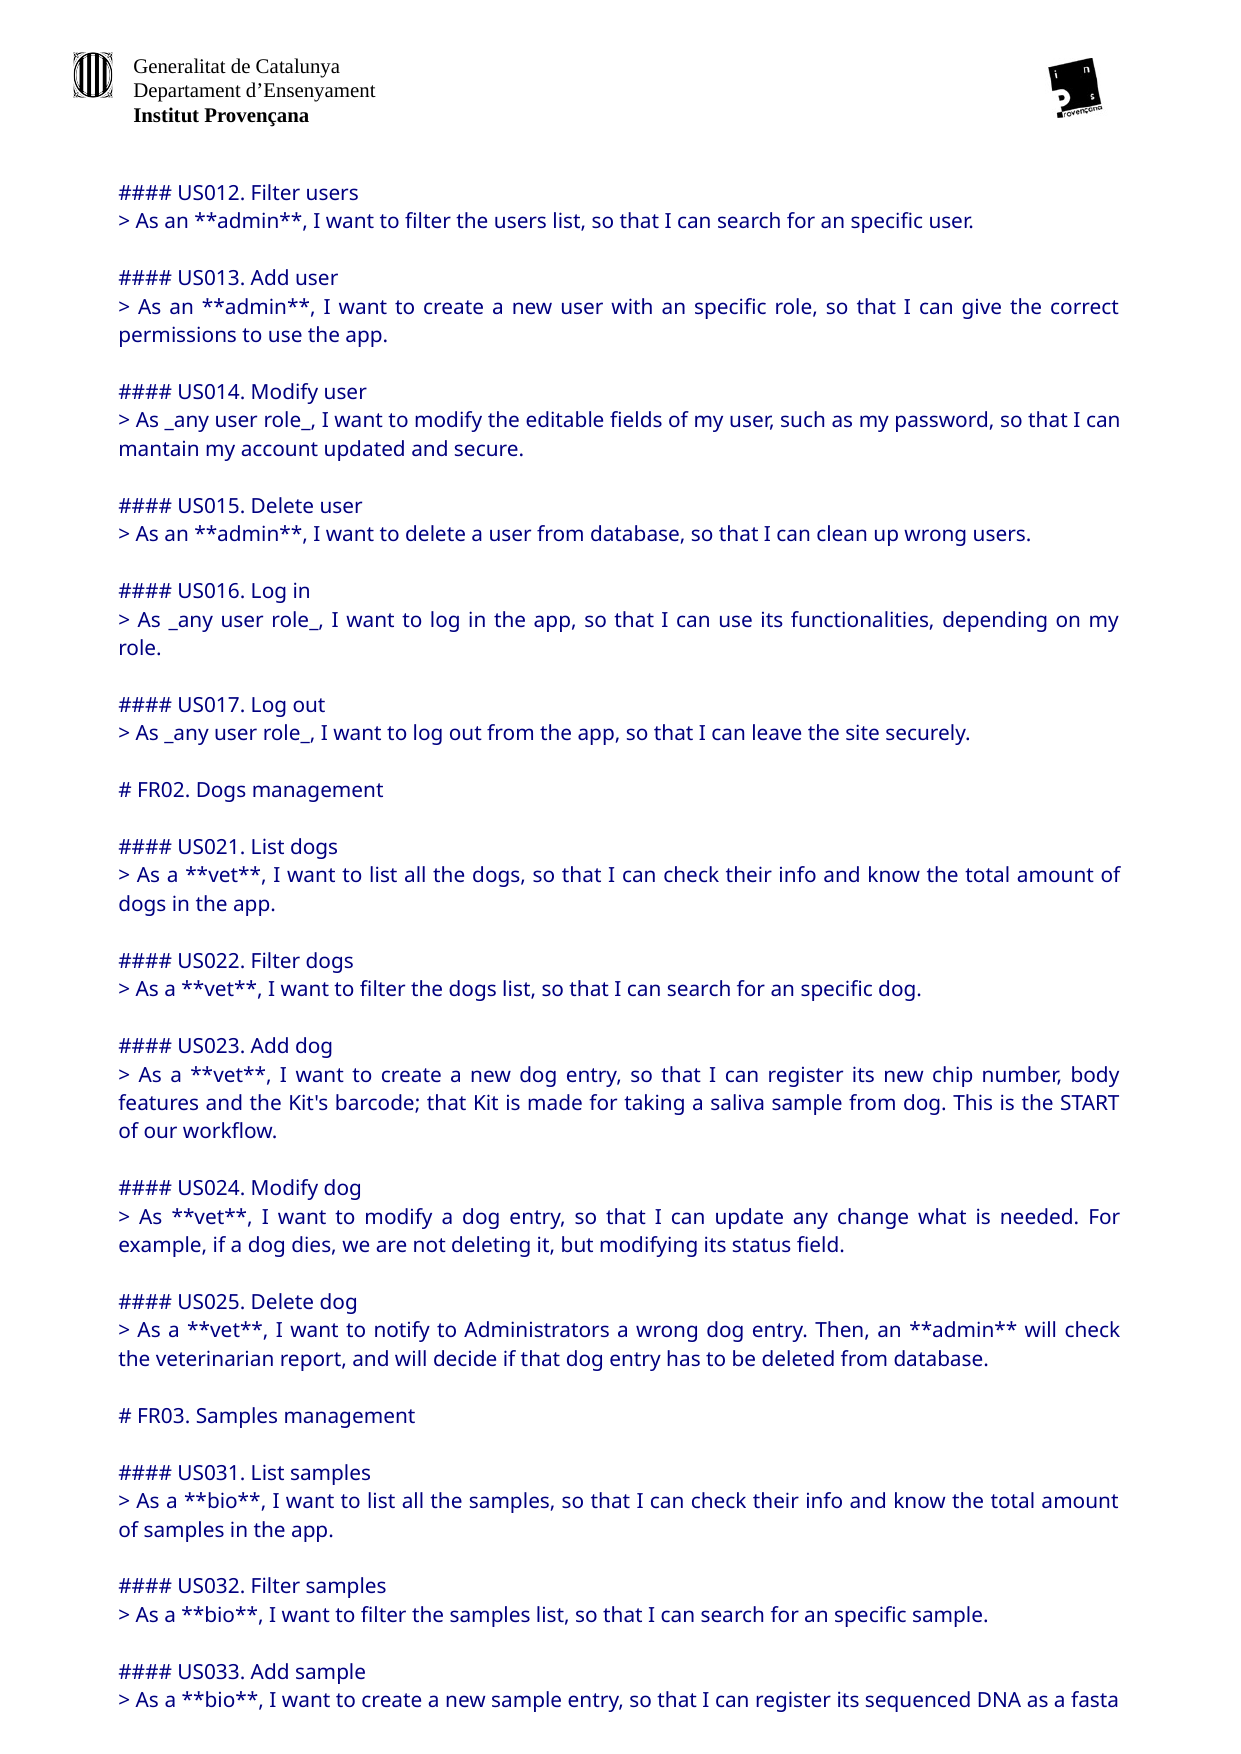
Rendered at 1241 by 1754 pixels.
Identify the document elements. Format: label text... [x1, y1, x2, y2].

text #### US024. Modify dog [118, 1173, 1122, 1202]
text > As a **vet**, I want to create a new dog entry, so that I can register its new chip number, body features and the Kit's barcode; that Kit is made for taking a saliva sample from dog. This is the START of our workflow. [118, 1060, 1122, 1145]
text #### US025. Delete dog [118, 1287, 1122, 1316]
text # FR02. Dogs management [118, 775, 1122, 804]
text #### US022. Filter dogs [118, 946, 1122, 974]
text > As a **bio**, I want to filter the samples list, so that I can search for an specific sample. [118, 1600, 1122, 1628]
text #### US017. Log out [118, 690, 1122, 718]
text # FR03. Samples management [118, 1401, 1122, 1429]
text > As a **vet**, I want to filter the dogs list, so that I can search for an specific dog. [118, 974, 1122, 1003]
text #### US015. Delete user [118, 491, 1122, 519]
text > As **vet**, I want to modify a dog entry, so that I can update any change what is needed. For example, if a dog dies, we are not deleting it, but modifying its status field. [118, 1202, 1122, 1259]
text #### US033. Add sample [118, 1657, 1122, 1685]
picture [1031, 58, 1118, 118]
text > As an **admin**, I want to delete a user from database, so that I can clean up wrong users. [118, 519, 1122, 548]
text > As an **admin**, I want to create a new user with an specific role, so that I can give the correct permissions to use the app. [118, 292, 1122, 349]
text > As a **bio**, I want to list all the samples, so that I can check their info and know the total amount of samples in the app. [118, 1486, 1122, 1543]
text > As a **bio**, I want to create a new sample entry, so that I can register its sequenced DNA as a fasta [118, 1685, 1122, 1714]
text > As _any user role_, I want to modify the editable fields of my user, such as my password, so that I can mantain my account updated and secure. [118, 406, 1122, 462]
text > As a **vet**, I want to notify to Administrators a wrong dog entry. Then, an **admin** will check the veterinarian report, and will decide if that dog entry has to be deleted from database. [118, 1316, 1122, 1372]
text #### US014. Modify user [118, 377, 1122, 406]
text > As _any user role_, I want to log in the app, so that I can use its functionalities, depending on my role. [118, 605, 1122, 662]
text > As a **vet**, I want to list all the dogs, so that I can check their info and know the total amount of dogs in the app. [118, 861, 1122, 917]
text #### US012. Filter users [118, 178, 1122, 207]
text > As an **admin**, I want to filter the users list, so that I can search for an specific user. [118, 207, 1122, 235]
text #### US031. List samples [118, 1458, 1122, 1486]
text #### US013. Add user [118, 263, 1122, 292]
text #### US032. Filter samples [118, 1572, 1122, 1600]
text #### US021. List dogs [118, 832, 1122, 861]
text #### US016. Log in [118, 576, 1122, 605]
text #### US023. Add dog [118, 1031, 1122, 1060]
picture [73, 52, 113, 98]
text > As _any user role_, I want to log out from the app, so that I can leave the site securely. [118, 718, 1122, 747]
